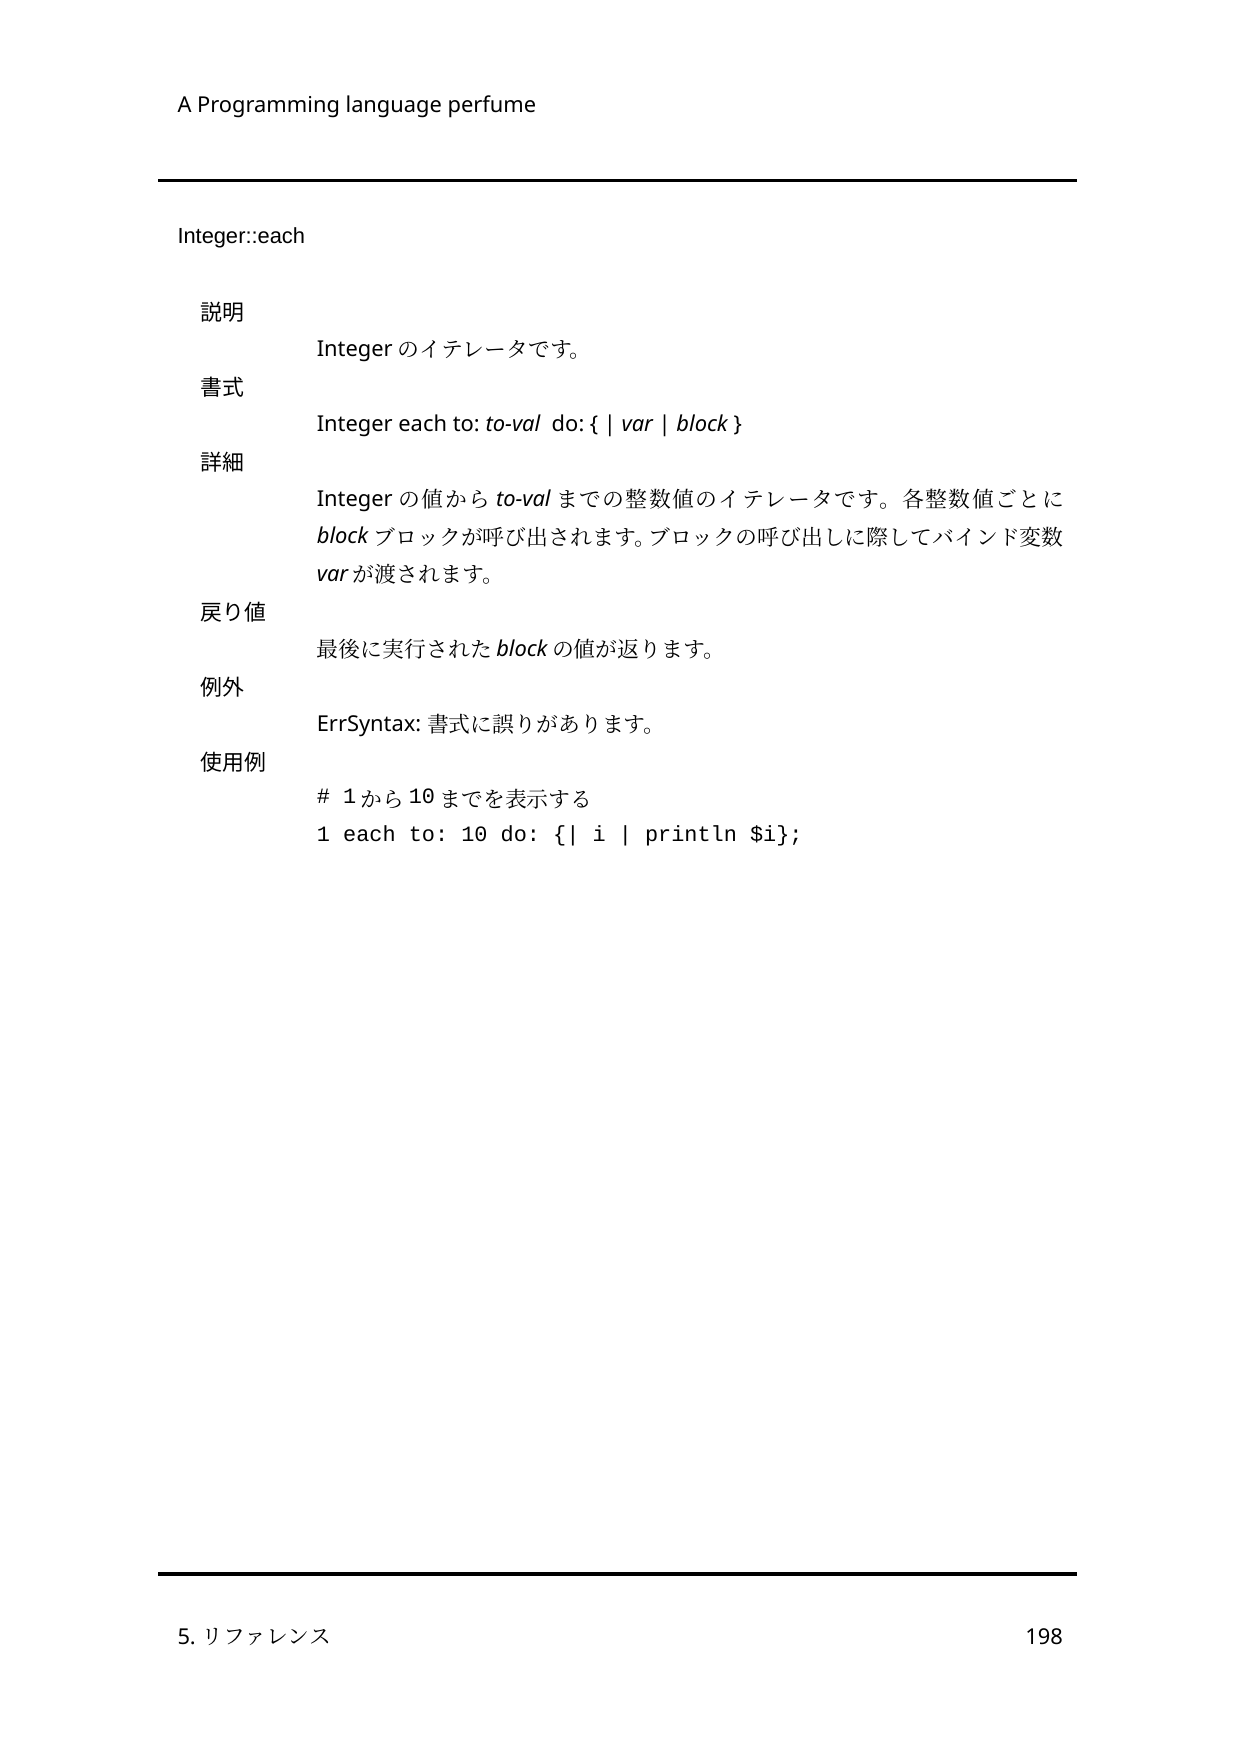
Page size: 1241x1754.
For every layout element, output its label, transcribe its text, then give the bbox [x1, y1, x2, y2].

table_cell 使用例 [200, 742, 317, 854]
table_header 説明 [200, 292, 317, 367]
table_cell ErrSyntax: 書式に誤りがあります。 [317, 667, 1063, 742]
subtitle Integer::each [177, 217, 1063, 254]
table_cell Integer each to: to-val do: { | var | block } [317, 367, 1063, 442]
table_cell 戻り値 [200, 592, 317, 667]
table_cell Integerの値からto-valまでの整数値のイテレータです。各整数値ごとに block ブロックが呼び出されます。ブロックの呼び出しに際してバインド変数varが渡されます。 [317, 442, 1063, 592]
table_cell 例外 [200, 667, 317, 742]
table_cell 書式 [200, 367, 317, 442]
table_cell 最後に実行されたblockの値が返ります。 [317, 592, 1063, 667]
table_header Integerのイテレータです。 [317, 292, 1063, 367]
table_cell # 1から10までを表示する 1 each to: 10 do: {| i | println $i}; [317, 742, 1063, 854]
table_cell 詳細 [200, 442, 317, 592]
